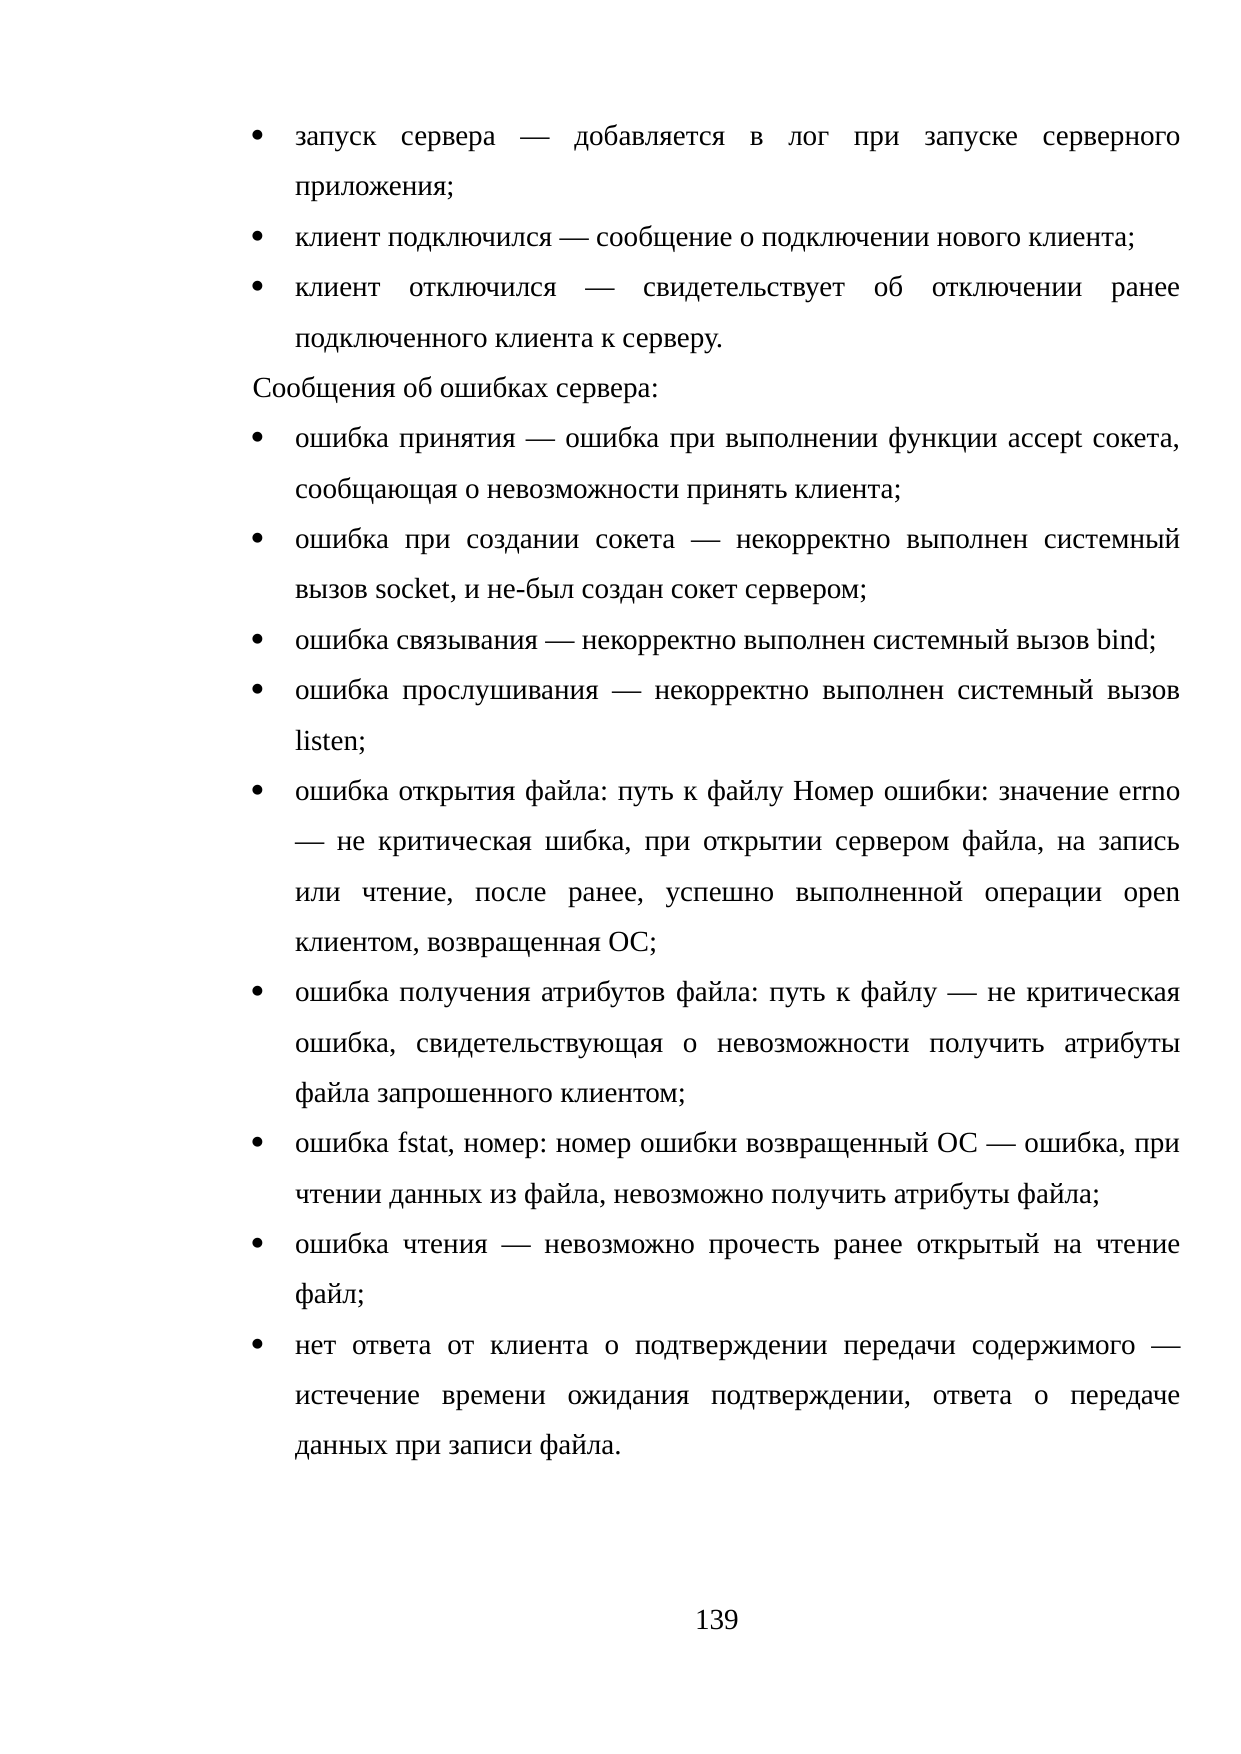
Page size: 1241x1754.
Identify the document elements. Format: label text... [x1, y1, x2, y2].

list ошибка прослушивания — некорректно выполнен системный вызов listen; [252, 672, 1181, 756]
list нет ответа от клиента о подтверждении передачи содержимого — истечение времени ожидания подтверждении, ответа о передаче данных при записи файла. [252, 1327, 1181, 1461]
list ошибка принятия — ошибка при выполнении функции accept сокета, сообщающая о невозможности принять клиента; [252, 420, 1181, 504]
list ошибка связывания — некорректно выполнен системный вызов bind; [252, 622, 1181, 655]
list ошибка открытия файла: путь к файлу Номер ошибки: значение errno — не критическая шибка, при открытии сервером файла, на запись или чтение, после ранее, успешно выполненной операции open клиентом, возвращенная ОС; [252, 773, 1181, 957]
text Сообщения об ошибках сервера: [177, 370, 1181, 403]
list ошибка чтения — невозможно прочесть ранее открытый на чтение файл; [252, 1226, 1181, 1310]
list ошибка при создании сокета — некорректно выполнен системный вызов socket, и не-был создан сокет сервером; [252, 521, 1181, 605]
list ошибка fstat, номер: номер ошибки возвращенный ОС — ошибка, при чтении данных из файла, невозможно получить атрибуты файла; [252, 1125, 1181, 1209]
list клиент отключился — свидетельствует об отключении ранее подключенного клиента к серверу. [252, 269, 1181, 353]
list ошибка получения атрибутов файла: путь к файлу — не критическая ошибка, свидетельствующая о невозможности получить атрибуты файла запрошенного клиентом; [252, 974, 1181, 1108]
list запуск сервера — добавляется в лог при запуске серверного приложения; [252, 118, 1181, 202]
list клиент подключился — сообщение о подключении нового клиента; [252, 219, 1181, 252]
